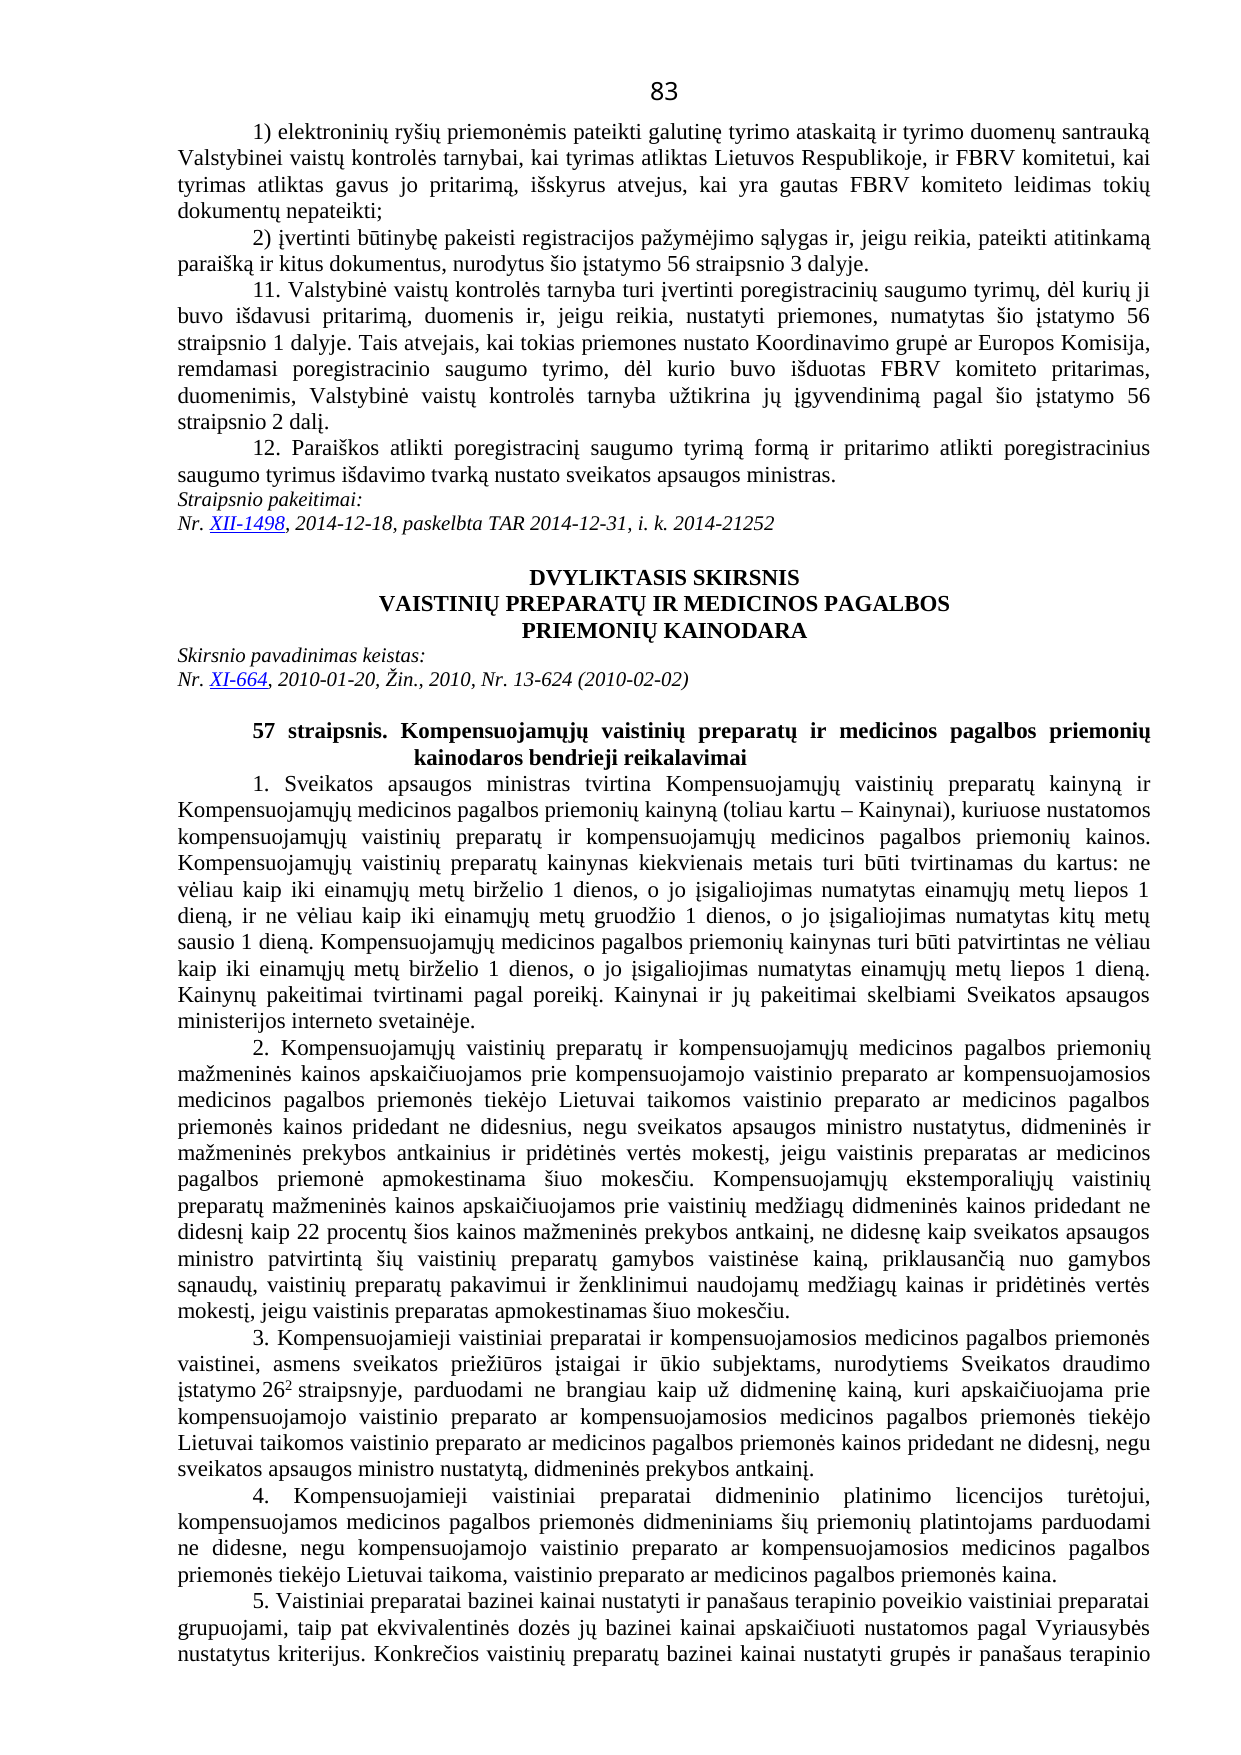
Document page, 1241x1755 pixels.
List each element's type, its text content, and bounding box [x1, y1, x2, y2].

subtitle DVYLIKTASIS SKIRSNIS [177, 564, 1152, 590]
text 57 straipsnis. Kompensuojamųjų vaistinių preparatų ir medicinos pagalbos priemonių kainodaros bendrieji reikalavimai [252, 717, 1152, 770]
text PRIEMONIŲ KAINODARA [177, 617, 1152, 643]
text Nr. XII-1498, 2014-12-18, paskelbta TAR 2014-12-31, i. k. 2014-21252 [177, 511, 1152, 535]
text Nr. XI-664, 2010-01-20, Žin., 2010, Nr. 13-624 (2010-02-02) [177, 667, 1152, 691]
text 1. Sveikatos apsaugos ministras tvirtina Kompensuojamųjų vaistinių preparatų kainyną ir Kompensuojamųjų medicinos pagalbos priemonių kainyną (toliau kartu – Kainynai), kuriuose nustatomos kompensuojamųjų vaistinių preparatų ir kompensuojamųjų medicinos pagalbos priemonių kainos. Kompensuojamųjų vaistinių preparatų kainynas kiekvienais metais turi būti tvirtinamas du kartus: ne vėliau kaip iki einamųjų metų birželio 1 dienos, o jo įsigaliojimas numatytas einamųjų metų liepos 1 dieną, ir ne vėliau kaip iki einamųjų metų gruodžio 1 dienos, o jo įsigaliojimas numatytas kitų metų sausio 1 dieną. Kompensuojamųjų medicinos pagalbos priemonių kainynas turi būti patvirtintas ne vėliau kaip iki einamųjų metų birželio 1 dienos, o jo įsigaliojimas numatytas einamųjų metų liepos 1 dieną. Kainynų pakeitimai tvirtinami pagal poreikį. Kainynai ir jų pakeitimai skelbiami Sveikatos apsaugos ministerijos interneto svetainėje. [177, 770, 1152, 1034]
text 1) elektroninių ryšių priemonėmis pateikti galutinę tyrimo ataskaitą ir tyrimo duomenų santrauką Valstybinei vaistų kontrolės tarnybai, kai tyrimas atliktas Lietuvos Respublikoje, ir FBRV komitetui, kai tyrimas atliktas gavus jo pritarimą, išskyrus atvejus, kai yra gautas FBRV komiteto leidimas tokių dokumentų nepateikti; [177, 118, 1152, 223]
text Straipsnio pakeitimai: [177, 487, 1152, 511]
text 2) įvertinti būtinybę pakeisti registracijos pažymėjimo sąlygas ir, jeigu reikia, pateikti atitinkamą paraišką ir kitus dokumentus, nurodytus šio įstatymo 56 straipsnio 3 dalyje. [177, 223, 1152, 276]
subtitle VAISTINIŲ PREPARATŲ IR MEDICINOS PAGALBOS [177, 590, 1152, 617]
text 2. Kompensuojamųjų vaistinių preparatų ir kompensuojamųjų medicinos pagalbos priemonių mažmeninės kainos apskaičiuojamos prie kompensuojamojo vaistinio preparato ar kompensuojamosios medicinos pagalbos priemonės tiekėjo Lietuvai taikomos vaistinio preparato ar medicinos pagalbos priemonės kainos pridedant ne didesnius, negu sveikatos apsaugos ministro nustatytus, didmeninės ir mažmeninės prekybos antkainius ir pridėtinės vertės mokestį, jeigu vaistinis preparatas ar medicinos pagalbos priemonė apmokestinama šiuo mokesčiu. Kompensuojamųjų ekstemporaliųjų vaistinių preparatų mažmeninės kainos apskaičiuojamos prie vaistinių medžiagų didmeninės kainos pridedant ne didesnį kaip 22 procentų šios kainos mažmeninės prekybos antkainį, ne didesnę kaip sveikatos apsaugos ministro patvirtintą šių vaistinių preparatų gamybos vaistinėse kainą, priklausančią nuo gamybos sąnaudų, vaistinių preparatų pakavimui ir ženklinimui naudojamų medžiagų kainas ir pridėtinės vertės mokestį, jeigu vaistinis preparatas apmokestinamas šiuo mokesčiu. [177, 1034, 1152, 1324]
text Skirsnio pavadinimas keistas: [177, 643, 1152, 667]
text 12. Paraiškos atlikti poregistracinį saugumo tyrimą formą ir pritarimo atlikti poregistracinius saugumo tyrimus išdavimo tvarką nustato sveikatos apsaugos ministras. [177, 434, 1152, 487]
text 11. Valstybinė vaistų kontrolės tarnyba turi įvertinti poregistracinių saugumo tyrimų, dėl kurių ji buvo išdavusi pritarimą, duomenis ir, jeigu reikia, nustatyti priemones, numatytas šio įstatymo 56 straipsnio 1 dalyje. Tais atvejais, kai tokias priemones nustato Koordinavimo grupė ar Europos Komisija, remdamasi poregistracinio saugumo tyrimo, dėl kurio buvo išduotas FBRV komiteto pritarimas, duomenimis, Valstybinė vaistų kontrolės tarnyba užtikrina jų įgyvendinimą pagal šio įstatymo 56 straipsnio 2 dalį. [177, 276, 1152, 434]
text 3. Kompensuojamieji vaistiniai preparatai ir kompensuojamosios medicinos pagalbos priemonės vaistinei, asmens sveikatos priežiūros įstaigai ir ūkio subjektams, nurodytiems Sveikatos draudimo įstatymo 262 straipsnyje, parduodami ne brangiau kaip už didmeninę kainą, kuri apskaičiuojama prie kompensuojamojo vaistinio preparato ar kompensuojamosios medicinos pagalbos priemonės tiekėjo Lietuvai taikomos vaistinio preparato ar medicinos pagalbos priemonės kainos pridedant ne didesnį, negu sveikatos apsaugos ministro nustatytą, didmeninės prekybos antkainį. [177, 1324, 1152, 1482]
text 4. Kompensuojamieji vaistiniai preparatai didmeninio platinimo licencijos turėtojui, kompensuojamos medicinos pagalbos priemonės didmeniniams šių priemonių platintojams parduodami ne didesne, negu kompensuojamojo vaistinio preparato ar kompensuojamosios medicinos pagalbos priemonės tiekėjo Lietuvai taikoma, vaistinio preparato ar medicinos pagalbos priemonės kaina. [177, 1482, 1152, 1587]
text 5. Vaistiniai preparatai bazinei kainai nustatyti ir panašaus terapinio poveikio vaistiniai preparatai grupuojami, taip pat ekvivalentinės dozės jų bazinei kainai apskaičiuoti nustatomos pagal Vyriausybės nustatytus kriterijus. Konkrečios vaistinių preparatų bazinei kainai nustatyti grupės ir panašaus terapinio [177, 1587, 1152, 1666]
